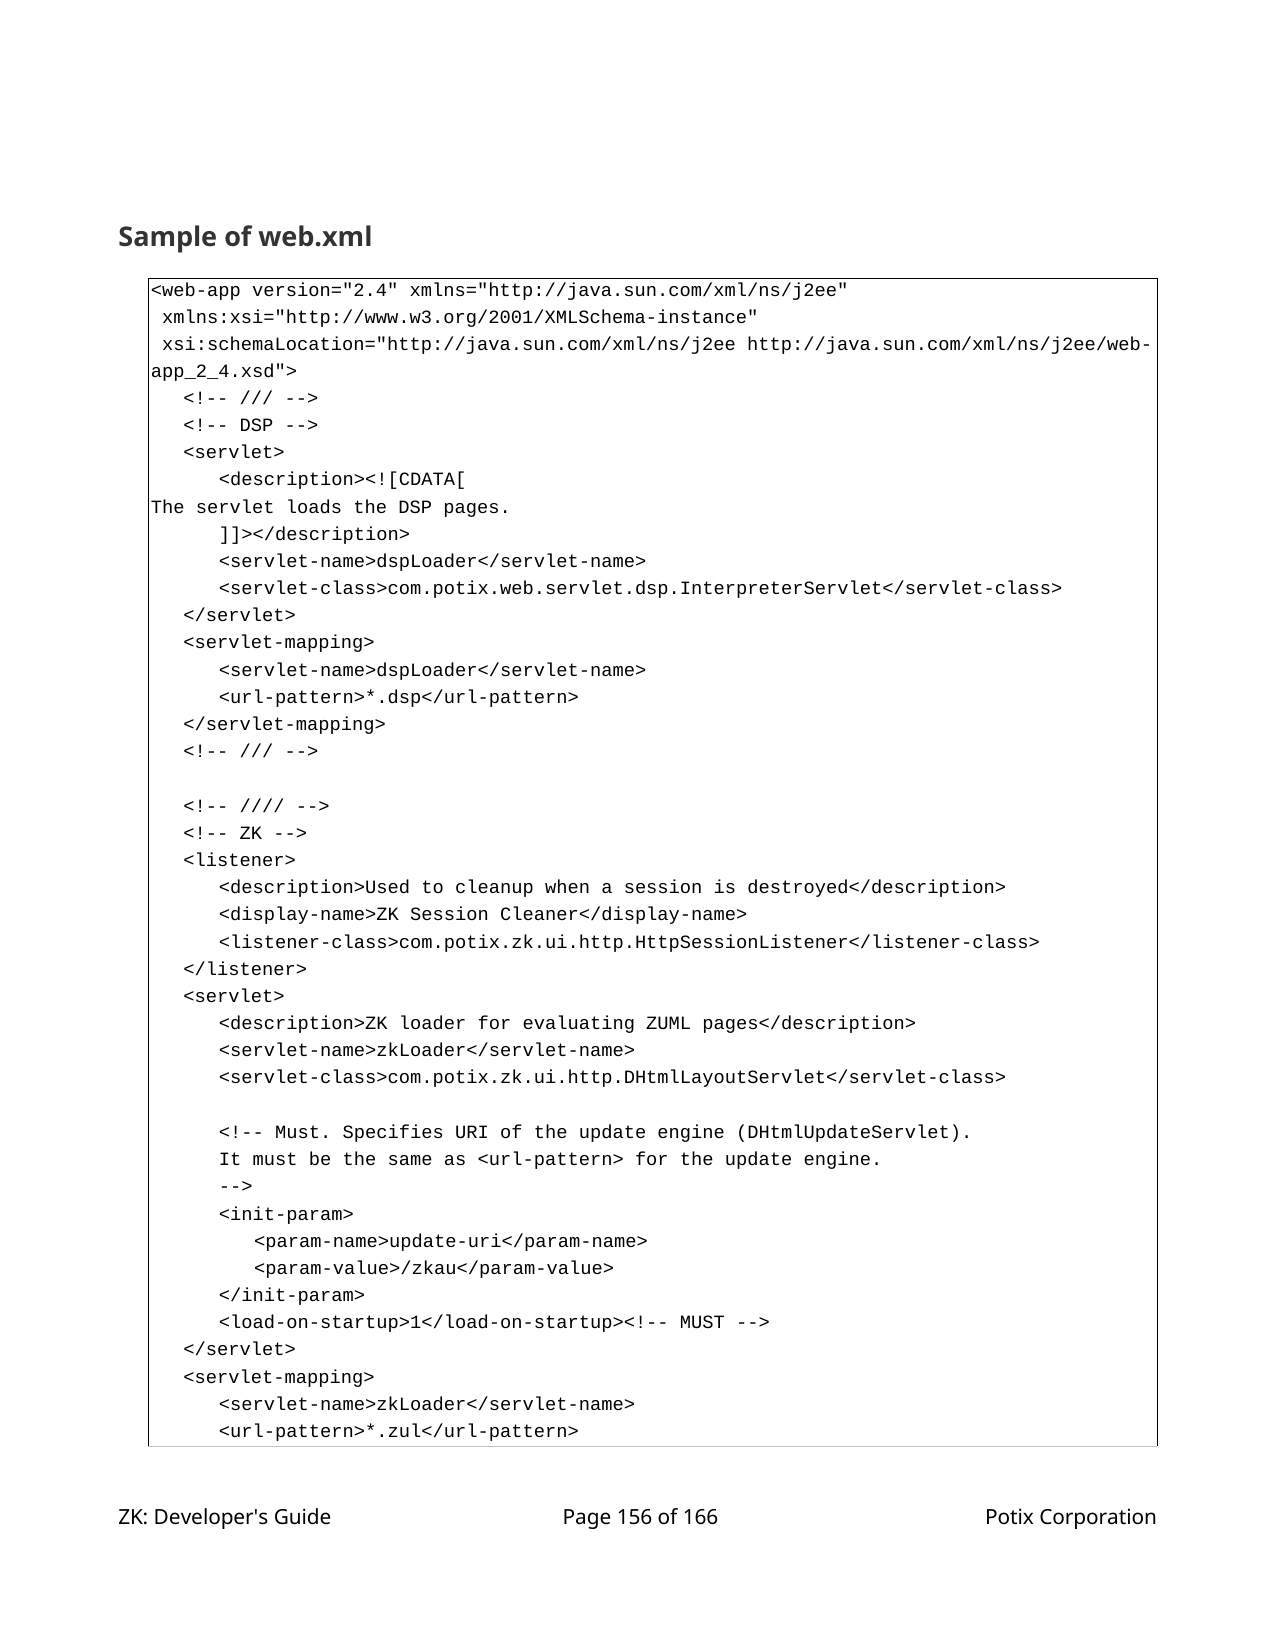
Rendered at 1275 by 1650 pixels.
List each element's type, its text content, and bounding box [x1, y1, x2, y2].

text </servlet> [149, 603, 1157, 627]
text ]]></description> [149, 522, 1157, 546]
text <servlet-mapping> [149, 1364, 1157, 1389]
text <servlet> [149, 984, 1157, 1008]
text </servlet> [149, 1337, 1157, 1362]
text <init-param> [149, 1201, 1157, 1226]
text <servlet-class>com.potix.zk.ui.http.DHtmlLayoutServlet</servlet-class> [149, 1065, 1157, 1090]
text The servlet loads the DSP pages. [149, 494, 1157, 519]
text <servlet-name>zkLoader</servlet-name> [149, 1392, 1157, 1416]
subtitle Sample of web.xml [118, 217, 1157, 254]
text <listener-class>com.potix.zk.ui.http.HttpSessionListener</listener-class> [149, 929, 1157, 954]
text <load-on-startup>1</load-on-startup><!-- MUST --> [149, 1310, 1157, 1334]
text <!-- /// --> [149, 386, 1157, 410]
text <description>Used to cleanup when a session is destroyed</description> [149, 875, 1157, 899]
text </servlet-mapping> [149, 712, 1157, 736]
text <description>ZK loader for evaluating ZUML pages</description> [149, 1011, 1157, 1035]
text <!-- //// --> [149, 793, 1157, 818]
text <!-- /// --> [149, 739, 1157, 763]
text It must be the same as <url-pattern> for the update engine. [149, 1147, 1157, 1171]
text </listener> [149, 957, 1157, 981]
text xsi:schemaLocation="http://java.sun.com/xml/ns/j2ee http://java.sun.com/xml/ns/j2ee/web-app_2_4.xsd"> [149, 332, 1157, 383]
text <!-- ZK --> [149, 821, 1157, 845]
text <url-pattern>*.dsp</url-pattern> [149, 685, 1157, 709]
text <servlet> [149, 440, 1157, 464]
text <listener> [149, 848, 1157, 872]
text <servlet-name>dspLoader</servlet-name> [149, 549, 1157, 573]
text <display-name>ZK Session Cleaner</display-name> [149, 902, 1157, 927]
text <param-value>/zkau</param-value> [149, 1256, 1157, 1280]
text <param-name>update-uri</param-name> [149, 1228, 1157, 1253]
text <servlet-name>zkLoader</servlet-name> [149, 1038, 1157, 1062]
text <!-- DSP --> [149, 413, 1157, 437]
text <!-- Must. Specifies URI of the update engine (DHtmlUpdateServlet). [149, 1120, 1157, 1144]
text <url-pattern>*.zul</url-pattern> [149, 1419, 1157, 1446]
text --> [149, 1174, 1157, 1198]
text <servlet-class>com.potix.web.servlet.dsp.InterpreterServlet</servlet-class> [149, 576, 1157, 600]
text <web-app version="2.4" xmlns="http://java.sun.com/xml/ns/j2ee" [149, 279, 1157, 302]
text <servlet-name>dspLoader</servlet-name> [149, 658, 1157, 682]
text </init-param> [149, 1283, 1157, 1307]
text <description><![CDATA[ [149, 467, 1157, 492]
text xmlns:xsi="http://www.w3.org/2001/XMLSchema-instance" [149, 305, 1157, 329]
text <servlet-mapping> [149, 630, 1157, 655]
